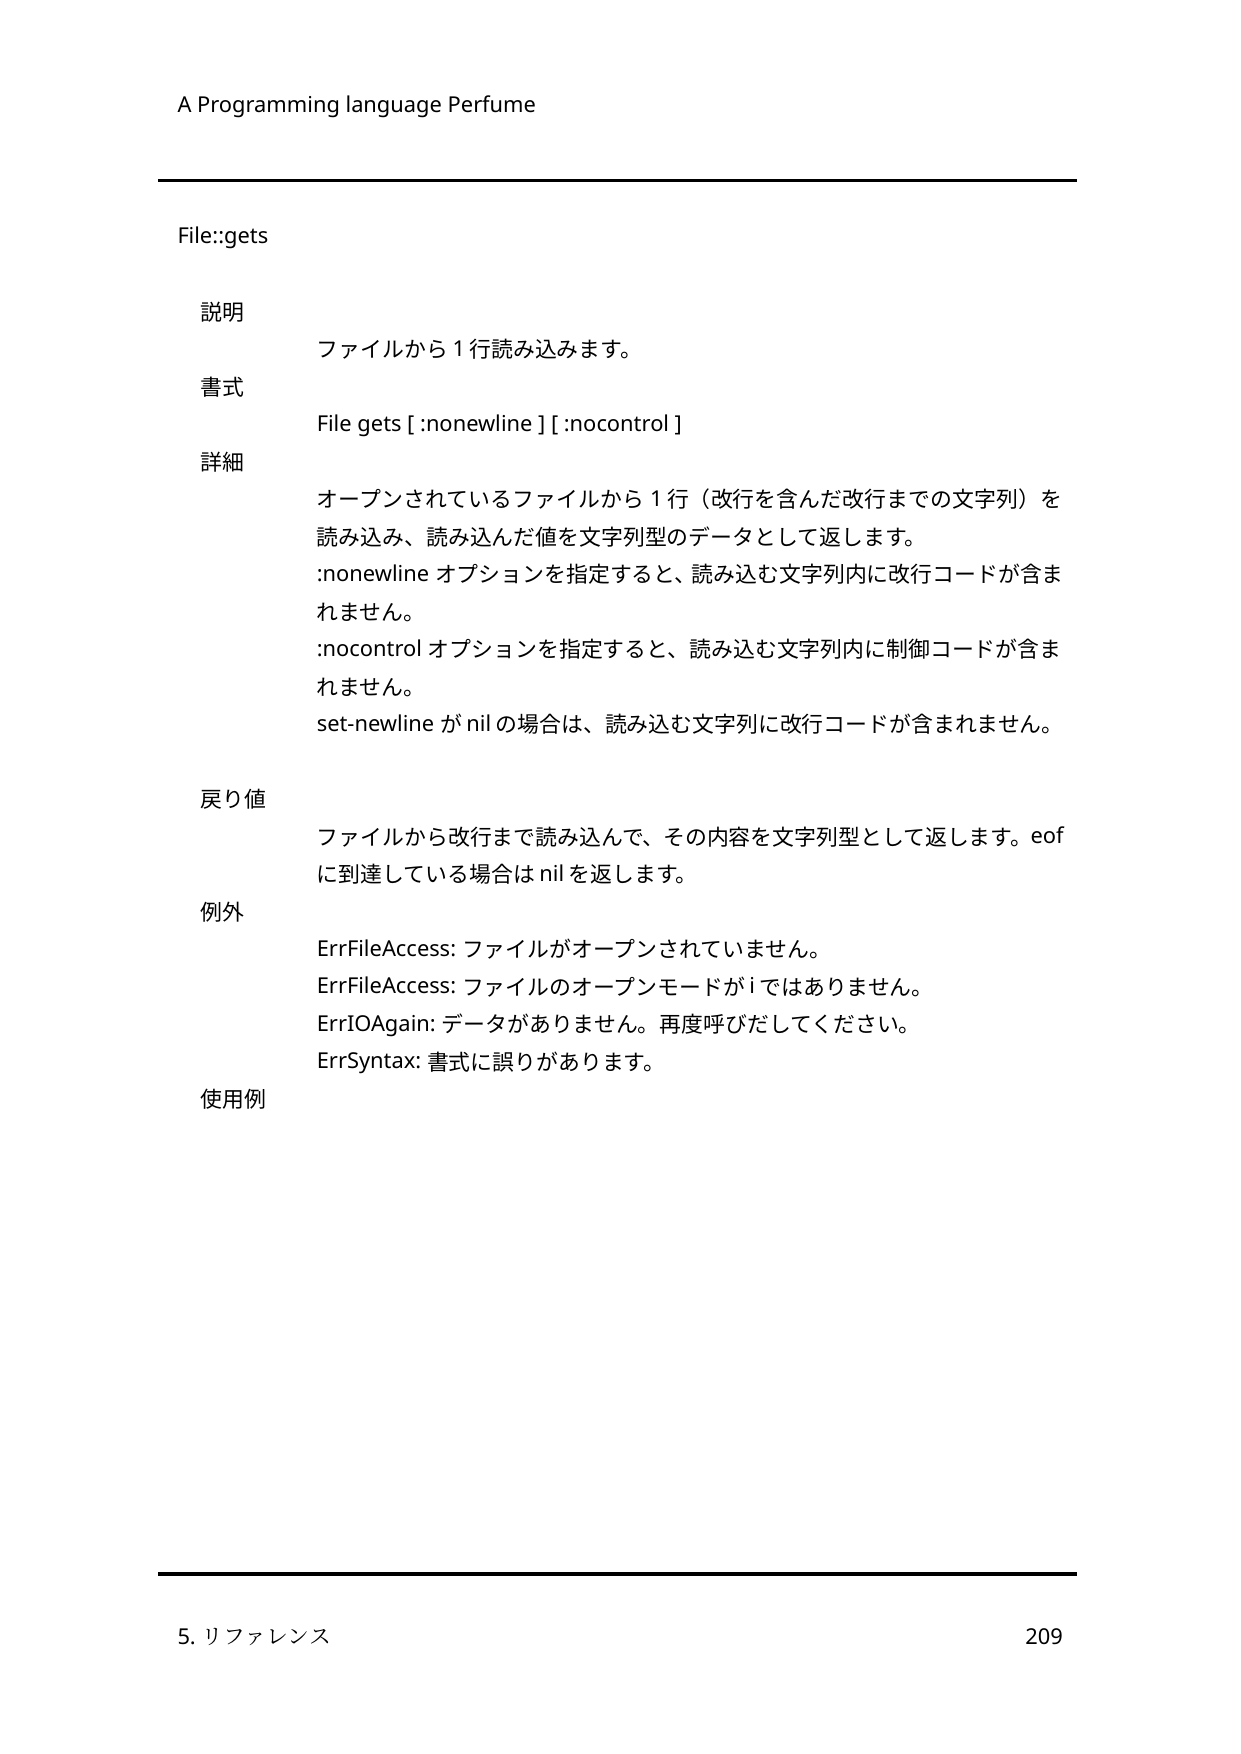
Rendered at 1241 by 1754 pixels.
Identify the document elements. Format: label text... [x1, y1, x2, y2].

table_cell 戻り値 [200, 754, 317, 892]
table_cell ErrFileAccess: ファイルがオープンされていません。 ErrFileAccess: ファイルのオープンモードがiではありません。 ErrIOAgain: データがありません。再度呼びだしてください。 ErrSyntax: 書式に誤りがあります。 [317, 892, 1063, 1079]
table_cell File gets [ :nonewline ] [ :nocontrol ] [317, 367, 1063, 442]
subtitle File::gets [177, 217, 1063, 254]
table_cell ファイルから改行まで読み込んで、その内容を文字列型として返します。eofに到達している場合はnilを返します。 [317, 754, 1063, 892]
table_cell 書式 [200, 367, 317, 442]
table_header 説明 [200, 292, 317, 367]
table_cell 詳細 [200, 442, 317, 754]
table_cell [317, 1079, 1063, 1154]
table_cell 例外 [200, 892, 317, 1079]
table_header ファイルから1行読み込みます。 [317, 292, 1063, 367]
table_cell オープンされているファイルから1行（改行を含んだ改行までの文字列）を読み込み、読み込んだ値を文字列型のデータとして返します。 :nonewline オプションを指定すると、読み込む文字列内に改行コードが含まれません。 :nocontrol オプションを指定すると、読み込む文字列内に制御コードが含まれません。 set-newline がnilの場合は、読み込む文字列に改行コードが含まれません。 [317, 442, 1063, 754]
table_cell 使用例 [200, 1079, 317, 1154]
